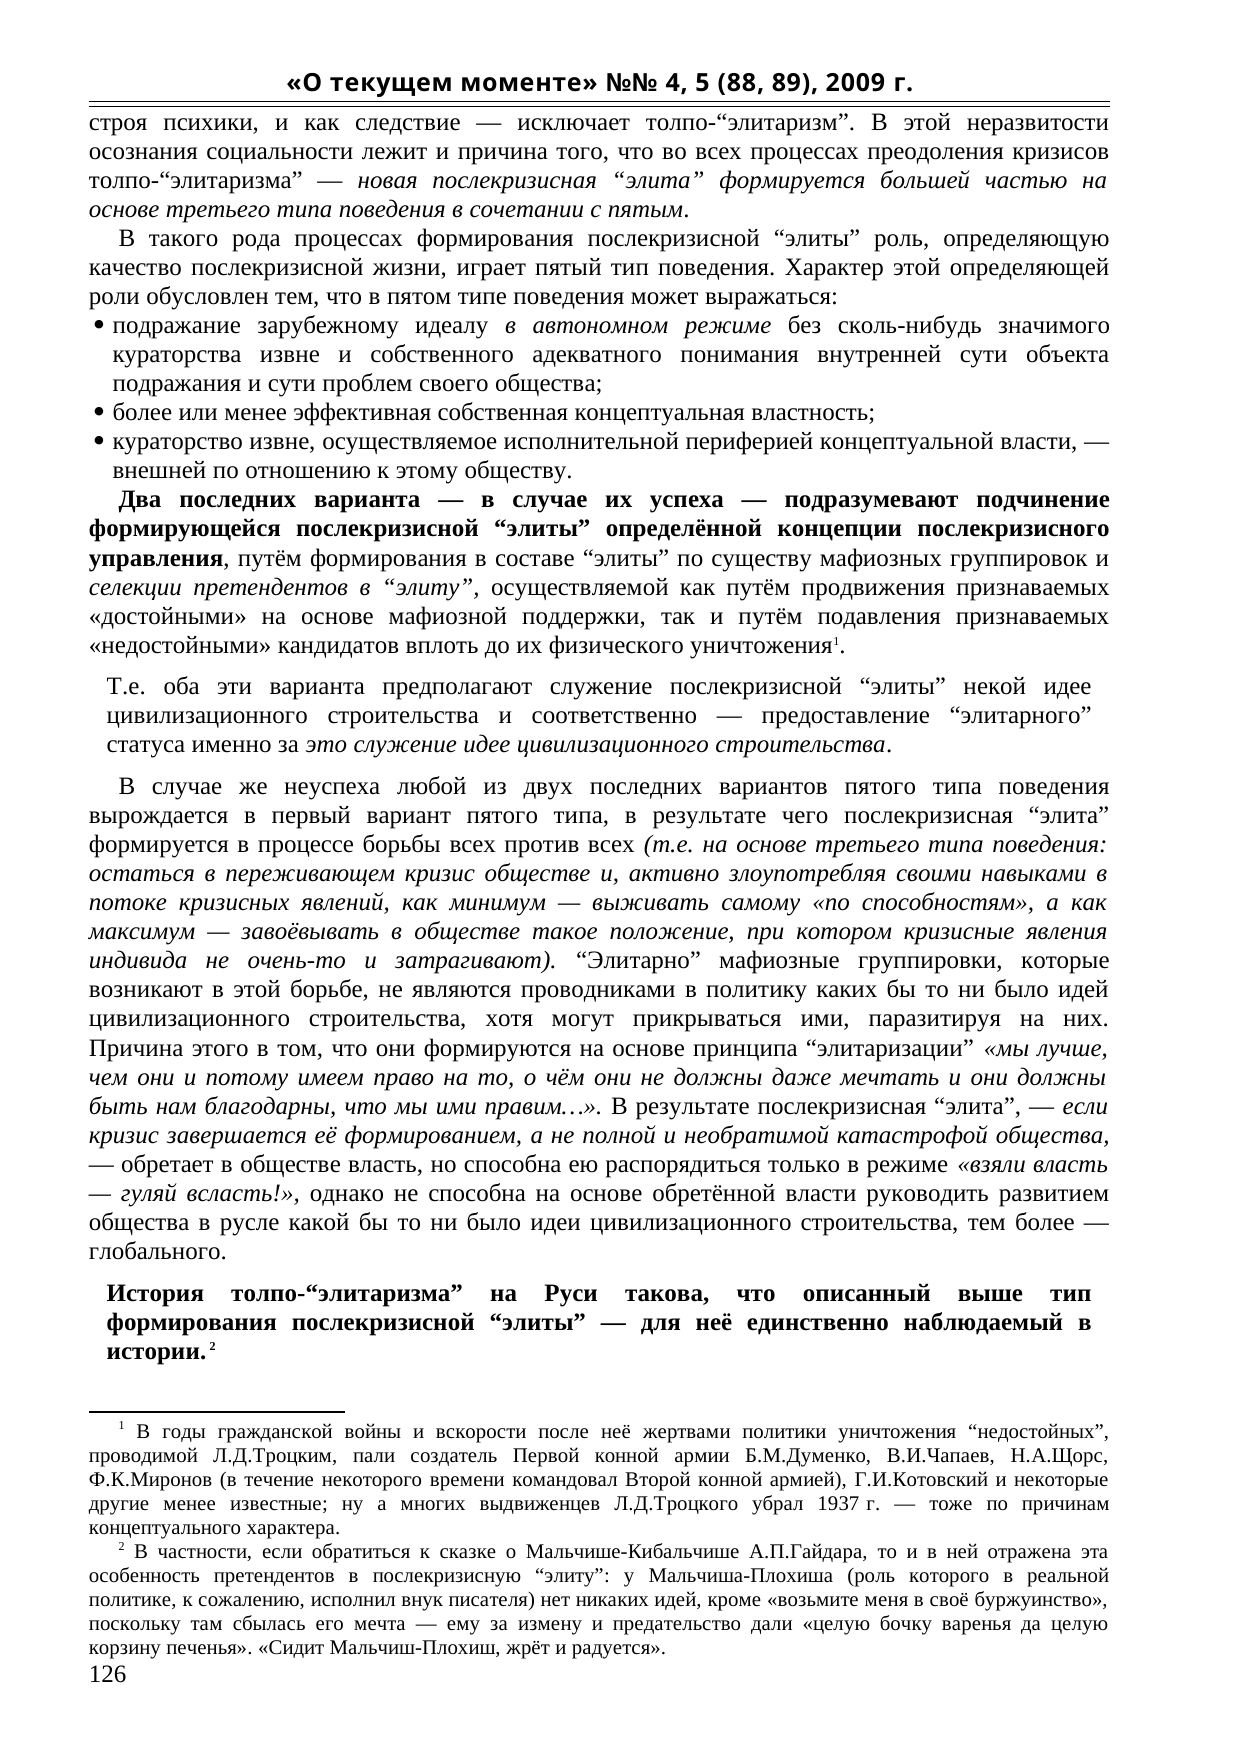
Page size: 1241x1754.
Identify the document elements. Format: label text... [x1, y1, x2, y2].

list кураторство извне, осуществляемое исполнительной периферией концептуальной власти, — внешней по отношению к этому обществу. [94, 426, 1110, 484]
text История толпо-“элитаризма” на Руси такова, что описанный выше тип формирования послекризисной “элиты” — для неё единственно наблюдаемый в истории. [106, 1277, 1093, 1364]
text Т.е. оба эти варианта предполагают служение послекризисной “элиты” некой идее цивилизационного строительства и соответственно — предоставление “элитарного” статуса именно за это служение идее цивилизационного строительства. [106, 671, 1093, 758]
text В случае же неуспеха любой из двух последних вариантов пятого типа поведения вырождается в первый вариант пятого типа, в результате чего послекризисная “элита” формируется в процессе борьбы всех против всех (т.е. на основе третьего типа поведения: остаться в переживающем кризис обществе и, активно злоупотребляя своими навыками в потоке кризисных явлений, как минимум — выживать самому «по способностям», а как максимум — завоёвывать в обществе такое положение, при котором кризисные явления индивида не очень-то и затрагивают). “Элитарно” мафиозные группировки, которые возникают в этой борьбе, не являются проводниками в политику каких бы то ни было идей цивилизационного строительства, хотя могут прикрываться ими, паразитируя на них. Причина этого в том, что они формируются на основе принципа “элитаризации” «мы лучше, чем они и потому имеем право на то, о чём они не должны даже мечтать и они должны быть нам благодарны, что мы ими правим…». В результате послекризисная “элита”, — если кризис завершается её формированием, а не полной и необратимой катастрофой общества, — обретает в обществе власть, но способна ею распорядиться только в режиме «взяли власть — гуляй всласть!», однако не способна на основе обретённой власти руководить развитием общества в русле какой бы то ни было идеи цивилизационного строительства, тем более — глобального. [89, 771, 1110, 1265]
text строя психики, и как следствие — исключает толпо-“элитаризм”. В этой неразвитости осознания социальности лежит и причина того, что во всех процессах преодоления кризисов толпо-“элитаризма” — новая послекризисная “элита” формируется большей частью на основе третьего типа поведения в сочетании с пятым. [89, 107, 1110, 223]
text Два последних варианта — в случае их успеха — подразумевают подчинение формирующейся послекризисной “элиты” определённой концепции послекризисного управления, путём формирования в составе “элиты” по существу мафиозных группировок и селекции претендентов в “элиту”, осуществляемой как путём продвижения признаваемых «достойными» на основе мафиозной поддержки, так и путём подавления признаваемых «недостойными» кандидатов вплоть до их физического уничтожения. [89, 484, 1110, 659]
text В частности, если обратиться к сказке о Мальчише-Кибальчише А.П.Гайдара, то и в ней отражена эта особенность претендентов в послекризисную “элиту”: у Мальчиша-Плохиша (роль которого в реальной политике, к сожалению, исполнил внук писателя) нет никаких идей, кроме «возьмите меня в своё буржуинство», поскольку там сбылась его мечта — ему за измену и предательство дали «целую бочку варенья да целую корзину печенья». «Сидит Мальчиш-Плохиш, жрёт и радуется». [89, 1539, 1110, 1659]
list более или менее эффективная собственная концептуальная властность; [94, 397, 1110, 426]
text В годы гражданской войны и вскорости после неё жертвами политики уничтожения “недостойных”, проводимой Л.Д.Троцким, пали создатель Первой конной армии Б.М.Думенко, В.И.Чапаев, Н.А.Щорс, Ф.К.Миронов (в течение некоторого времени командовал Второй конной армией), Г.И.Котовский и некоторые другие менее известные; ну а многих выдвиженцев Л.Д.Троцкого убрал 1937 г. — тоже по причинам концептуального характера. [89, 1418, 1110, 1539]
list подражание зарубежному идеалу в автономном режиме без сколь-нибудь значимого кураторства извне и собственного адекватного понимания внутренней сути объекта подражания и сути проблем своего общества; [94, 310, 1110, 397]
text В такого рода процессах формирования послекризисной “элиты” роль, определяющую качество послекризисной жизни, играет пятый тип поведения. Характер этой определяющей роли обусловлен тем, что в пятом типе поведения может выражаться: [89, 223, 1110, 310]
